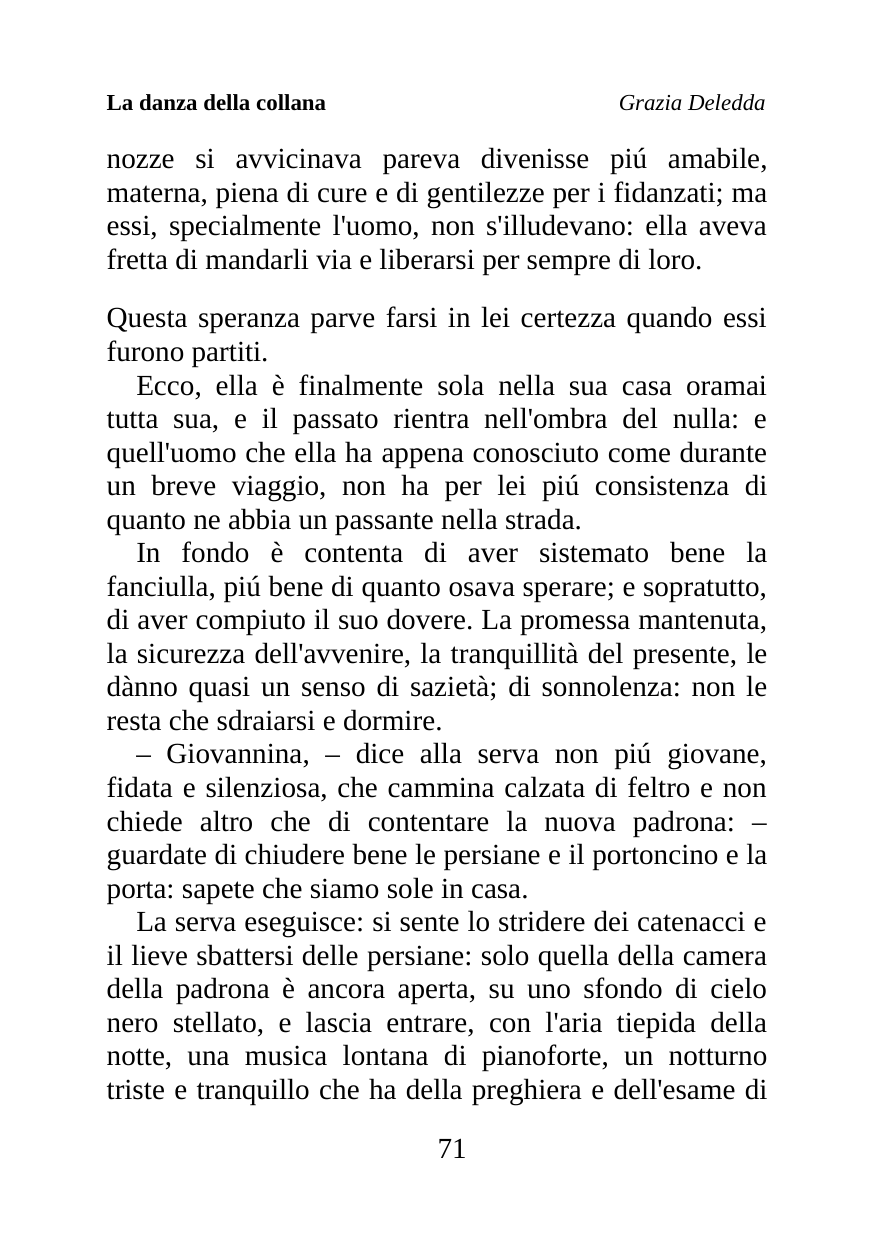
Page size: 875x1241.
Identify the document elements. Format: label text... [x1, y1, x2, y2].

text In fondo è contenta di aver sistemato bene la fanciulla, piú bene di quanto osava sperare; e sopratutto, di aver compiuto il suo dovere. La promessa mantenuta, la sicurezza dell'avvenire, la tranquillità del presente, le dànno quasi un senso di sazietà; di sonnolenza: non le resta che sdraiarsi e dormire. [106, 535, 768, 737]
text Ecco, ella è finalmente sola nella sua casa oramai tutta sua, e il passato rientra nell'ombra del nulla: e quell'uomo che ella ha appena conosciuto come durante un breve viaggio, non ha per lei piú consistenza di quanto ne abbia un passante nella strada. [106, 368, 768, 535]
text La serva eseguisce: si sente lo stridere dei catenacci e il lieve sbattersi delle persiane: solo quella della camera della padrona è ancora aperta, su uno sfondo di cielo nero stellato, e lascia entrare, con l'aria tiepida della notte, una musica lontana di pianoforte, un notturno triste e tranquillo che ha della preghiera e dell'esame di [106, 904, 768, 1106]
text nozze si avvicinava pareva divenisse piú amabile, materna, piena di cure e di gentilezze per i fidanzati; ma essi, specialmente l'uomo, non s'illudevano: ella aveva fretta di mandarli via e liberarsi per sempre di loro. [106, 141, 768, 276]
text – Giovannina, – dice alla serva non piú giovane, fidata e silenziosa, che cammina calzata di feltro e non chiede altro che di contentare la nuova padrona: – guardate di chiudere bene le persiane e il portoncino e la porta: sapete che siamo sole in casa. [106, 737, 768, 904]
text Questa speranza parve farsi in lei certezza quando essi furono partiti. [106, 301, 768, 368]
